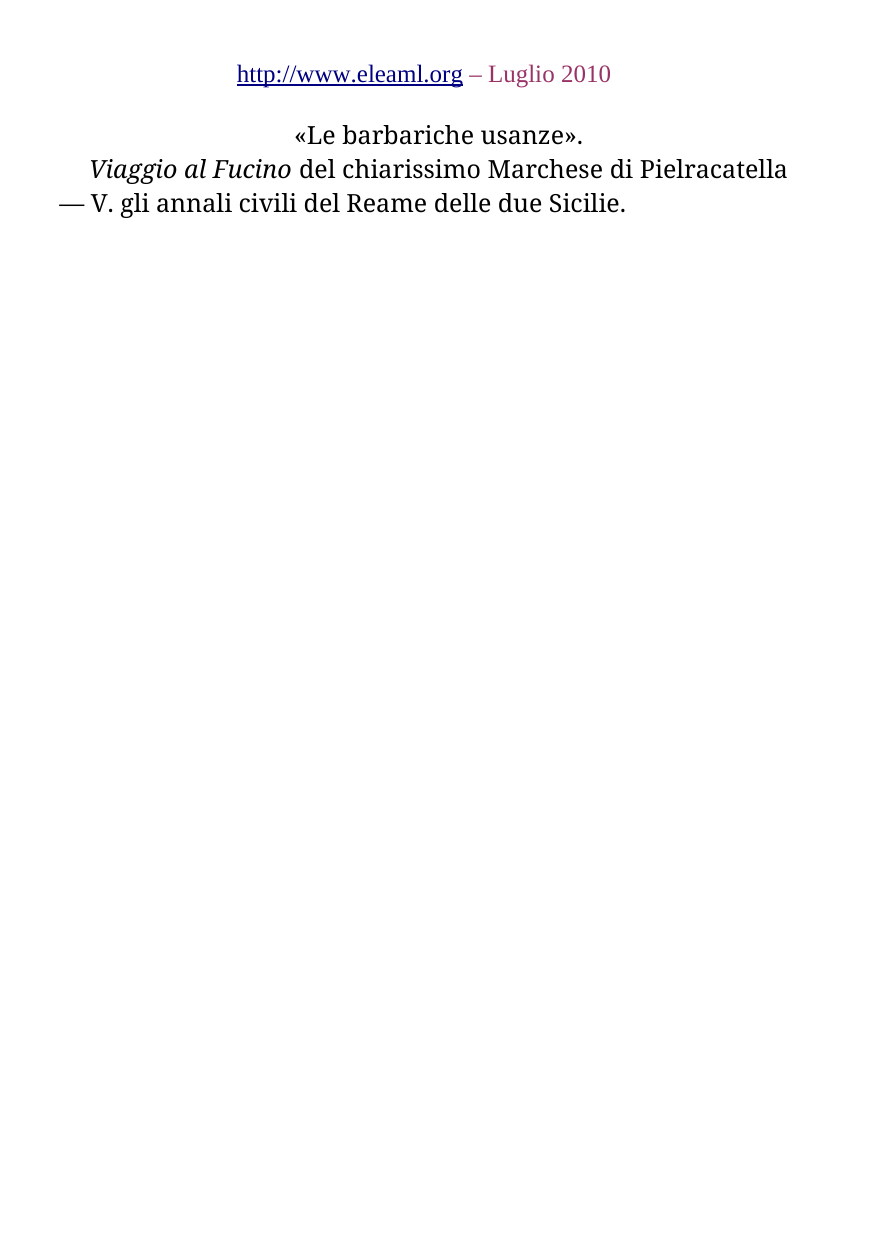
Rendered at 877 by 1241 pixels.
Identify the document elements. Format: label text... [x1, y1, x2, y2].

text Viaggio al Fucino del chiarissimo Marchese di Pielracatella — V. gli annali civili del Reame delle due Sicilie. [59, 151, 788, 219]
text «Le barbariche usanze». [59, 117, 788, 151]
